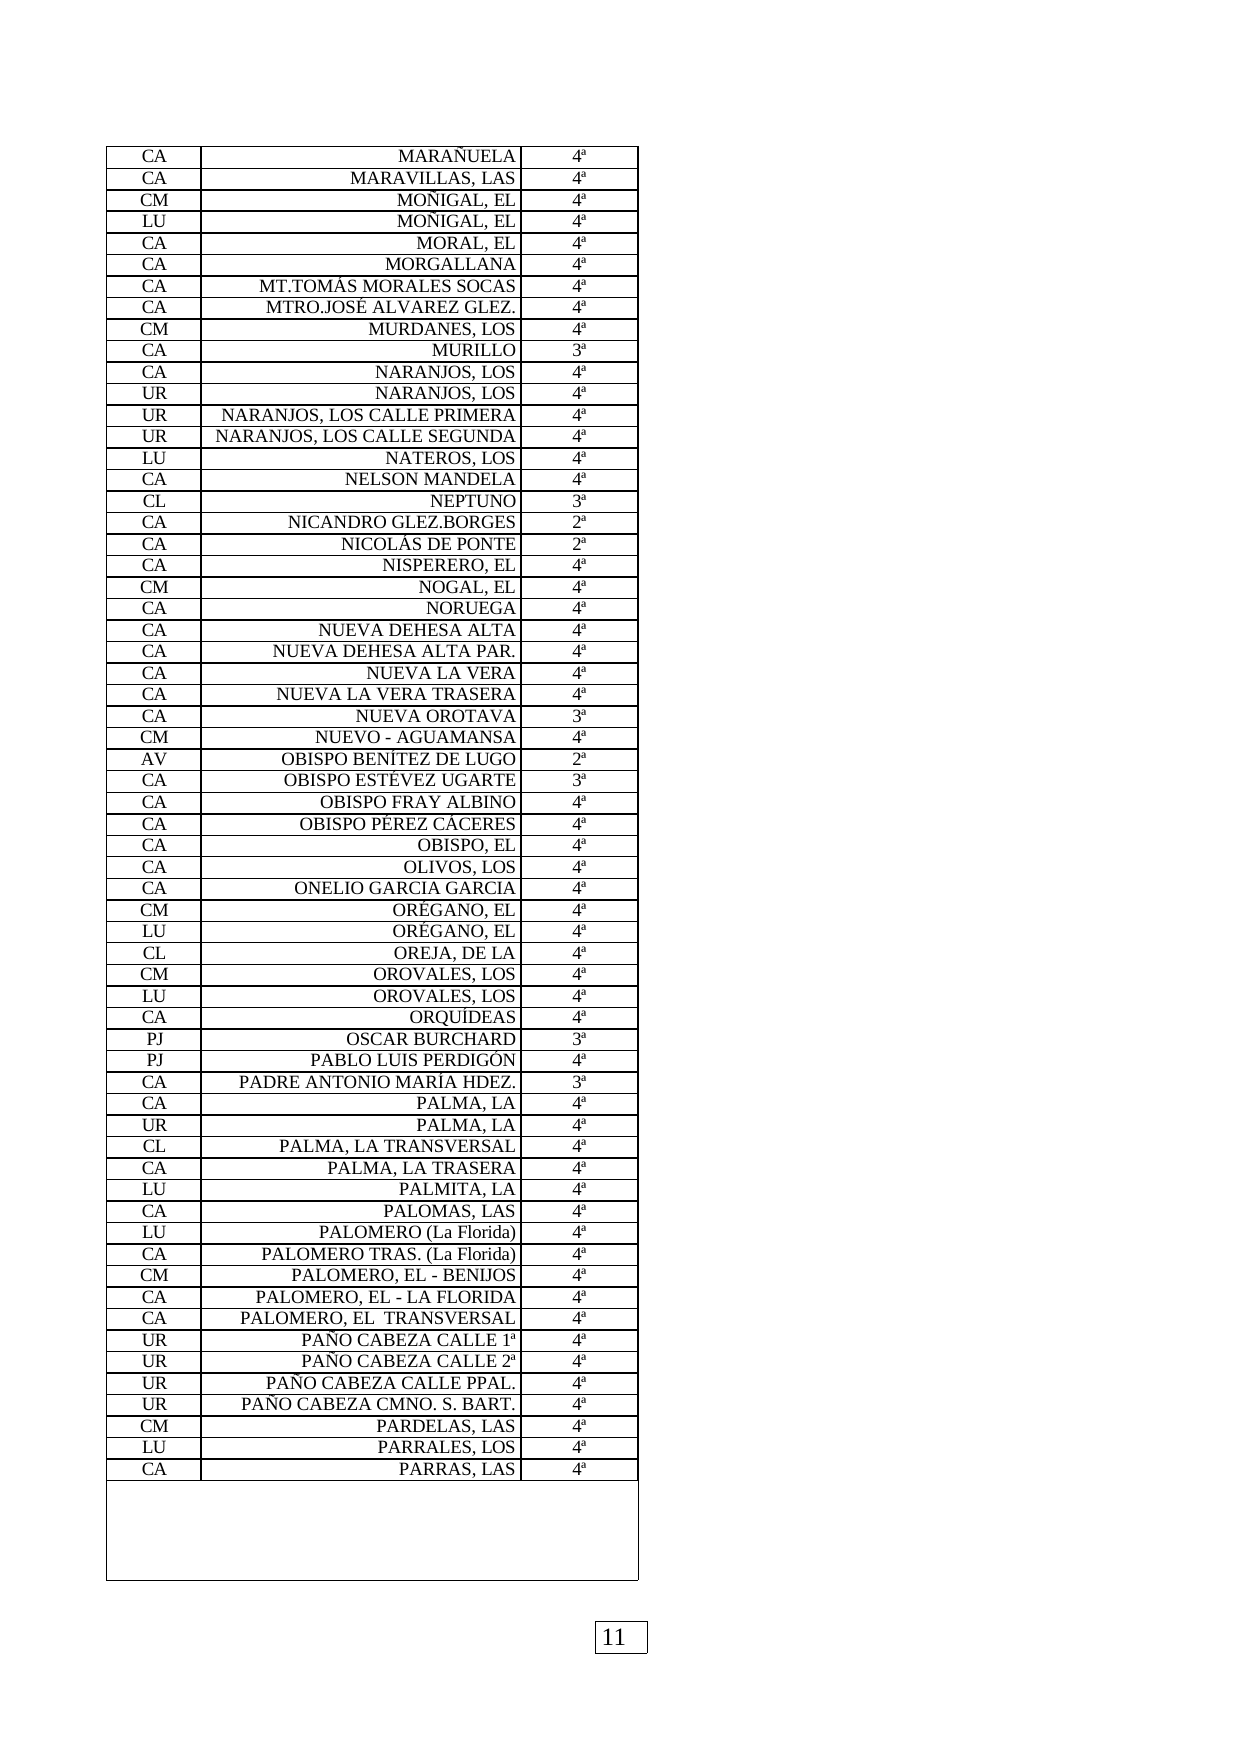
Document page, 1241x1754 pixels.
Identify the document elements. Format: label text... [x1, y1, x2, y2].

table_cell CA [107, 341, 200, 361]
table_cell CM [107, 1417, 200, 1436]
table_cell MORAL, EL [202, 234, 520, 253]
table_cell 3ª [522, 492, 637, 512]
table_cell UR [107, 427, 200, 447]
table_cell 4ª [522, 298, 637, 318]
table_cell CA [107, 771, 200, 791]
table_cell 4ª [522, 987, 637, 1007]
table_cell MORGALLANA [202, 255, 520, 275]
table_cell PAÑO CABEZA CALLE 1ª [202, 1331, 520, 1351]
table_cell MOÑIGAL, EL [202, 212, 520, 232]
table_cell CA [107, 1460, 200, 1480]
table_cell MARAVILLAS, LAS [202, 169, 520, 189]
table_cell NUEVA LA VERA [202, 664, 520, 684]
table_cell CA [107, 1159, 200, 1179]
table_cell NUEVA DEHESA ALTA [202, 621, 520, 641]
table_cell PARDELAS, LAS [202, 1417, 520, 1436]
table_cell UR [107, 384, 200, 404]
table_cell OBISPO FRAY ALBINO [202, 793, 520, 813]
table_cell 4ª [522, 1094, 637, 1114]
table_cell CA [107, 513, 200, 533]
table_cell LU [107, 987, 200, 1007]
table_cell 4ª [522, 901, 637, 921]
table_cell 4ª [522, 1309, 637, 1329]
table_cell MURILLO [202, 341, 520, 361]
table_cell ORQUÍDEAS [202, 1008, 520, 1028]
table_cell CA [107, 277, 200, 296]
table_cell 4ª [522, 1223, 637, 1243]
table_cell CA [107, 1202, 200, 1222]
table_cell PALMITA, LA [202, 1180, 520, 1200]
table_cell CA [107, 169, 200, 189]
table_cell UR [107, 1331, 200, 1351]
table_header 4ª [522, 147, 637, 167]
table_cell CA [107, 556, 200, 576]
table_cell 4ª [522, 621, 637, 641]
table_cell CA [107, 298, 200, 318]
table_cell CM [107, 965, 200, 985]
table_cell 4ª [522, 728, 637, 748]
table_cell 4ª [522, 363, 637, 382]
table_cell PALOMAS, LAS [202, 1202, 520, 1222]
table_cell 4ª [522, 599, 637, 619]
table_cell CA [107, 599, 200, 619]
table_cell CM [107, 191, 200, 210]
table_cell 4ª [522, 169, 637, 189]
table_cell UR [107, 1352, 200, 1372]
table_cell 2ª [522, 513, 637, 533]
table_cell OBISPO ESTÉVEZ UGARTE [202, 771, 520, 791]
table_cell 3ª [522, 1030, 637, 1049]
table_cell 4ª [522, 578, 637, 598]
table_cell CA [107, 234, 200, 253]
table_cell 4ª [522, 234, 637, 253]
table_cell 4ª [522, 320, 637, 339]
table_cell NUEVA DEHESA ALTA PAR. [202, 642, 520, 662]
table_cell 3ª [522, 771, 637, 791]
table_cell NATEROS, LOS [202, 449, 520, 468]
table_cell 4ª [522, 449, 637, 468]
table_cell 4ª [522, 1438, 637, 1458]
table_cell PALOMERO, EL TRANSVERSAL [202, 1309, 520, 1329]
table_cell 4ª [522, 879, 637, 899]
table_cell NOGAL, EL [202, 578, 520, 598]
table_cell PJ [107, 1051, 200, 1071]
table_cell 4ª [522, 857, 637, 877]
table_cell 2ª [522, 535, 637, 554]
table_cell CA [107, 1008, 200, 1028]
table_cell LU [107, 212, 200, 232]
table_cell CL [107, 1137, 200, 1157]
table_cell OBISPO PÉREZ CÁCERES [202, 815, 520, 834]
table_cell 4ª [522, 1008, 637, 1028]
table_cell 4ª [522, 965, 637, 985]
table_cell CM [107, 901, 200, 921]
table_cell LU [107, 449, 200, 468]
table_cell AV [107, 750, 200, 770]
table_cell 4ª [522, 1245, 637, 1265]
table_cell CA [107, 1073, 200, 1093]
table_cell 4ª [522, 556, 637, 576]
table_cell CA [107, 857, 200, 877]
table_cell PALMA, LA TRANSVERSAL [202, 1137, 520, 1157]
table_cell LU [107, 922, 200, 942]
table_cell CL [107, 492, 200, 512]
table_cell NISPERERO, EL [202, 556, 520, 576]
table_cell 4ª [522, 1266, 637, 1286]
table_cell 2ª [522, 750, 637, 770]
table_cell PALOMERO TRAS. (La Florida) [202, 1245, 520, 1265]
table_cell UR [107, 1374, 200, 1393]
table_cell NICOLÁS DE PONTE [202, 535, 520, 554]
table_cell 4ª [522, 427, 637, 447]
table_cell PAÑO CABEZA CALLE 2ª [202, 1352, 520, 1372]
table_cell CA [107, 1309, 200, 1329]
table_cell CA [107, 879, 200, 899]
table_cell 3ª [522, 341, 637, 361]
table_cell 4ª [522, 685, 637, 705]
table_cell NEPTUNO [202, 492, 520, 512]
table_cell CA [107, 255, 200, 275]
table_cell 4ª [522, 470, 637, 490]
table_cell CA [107, 535, 200, 554]
table_cell NUEVA OROTAVA [202, 707, 520, 727]
table_cell PALOMERO (La Florida) [202, 1223, 520, 1243]
table_cell UR [107, 406, 200, 426]
table_header MARAÑUELA [202, 147, 520, 167]
table_cell PALMA, LA [202, 1094, 520, 1114]
table_cell ORÉGANO, EL [202, 901, 520, 921]
table_cell 4ª [522, 1417, 637, 1436]
table_cell ONELIO GARCIA GARCIA [202, 879, 520, 899]
table_cell NUEVA LA VERA TRASERA [202, 685, 520, 705]
table_cell 4ª [522, 1288, 637, 1308]
table_cell LU [107, 1438, 200, 1458]
table_cell 4ª [522, 1137, 637, 1157]
table_cell NORUEGA [202, 599, 520, 619]
table_cell NICANDRO GLEZ.BORGES [202, 513, 520, 533]
table_cell CA [107, 1245, 200, 1265]
table_cell NARANJOS, LOS [202, 384, 520, 404]
table_cell PALMA, LA TRASERA [202, 1159, 520, 1179]
table_cell MOÑIGAL, EL [202, 191, 520, 210]
table_cell 4ª [522, 943, 637, 963]
table_cell LU [107, 1223, 200, 1243]
table_cell OROVALES, LOS [202, 965, 520, 985]
table_cell CA [107, 793, 200, 813]
table_cell PALOMERO, EL - LA FLORIDA [202, 1288, 520, 1308]
table_cell CA [107, 363, 200, 382]
table_cell ORÉGANO, EL [202, 922, 520, 942]
table_cell 4ª [522, 212, 637, 232]
table_cell MURDANES, LOS [202, 320, 520, 339]
table_cell OLIVOS, LOS [202, 857, 520, 877]
table_header CA [107, 147, 200, 167]
table_cell CA [107, 815, 200, 834]
table_cell MTRO.JOSÉ ALVAREZ GLEZ. [202, 298, 520, 318]
table_cell PJ [107, 1030, 200, 1049]
table_cell NARANJOS, LOS CALLE PRIMERA [202, 406, 520, 426]
table_cell 4ª [522, 836, 637, 856]
table_cell 4ª [522, 1395, 637, 1415]
table_cell 4ª [522, 1202, 637, 1222]
table_cell OBISPO BENÍTEZ DE LUGO [202, 750, 520, 770]
table_cell CA [107, 1094, 200, 1114]
table_cell LU [107, 1180, 200, 1200]
table_cell 4ª [522, 1460, 637, 1480]
table_cell 4ª [522, 1180, 637, 1200]
table_cell 4ª [522, 793, 637, 813]
table_cell OSCAR BURCHARD [202, 1030, 520, 1049]
table_cell CA [107, 621, 200, 641]
table_cell NARANJOS, LOS [202, 363, 520, 382]
table_cell UR [107, 1116, 200, 1136]
table_cell 4ª [522, 384, 637, 404]
table_cell CA [107, 470, 200, 490]
table_cell PADRE ANTONIO MARÍA HDEZ. [202, 1073, 520, 1093]
table_cell OROVALES, LOS [202, 987, 520, 1007]
table_cell CM [107, 578, 200, 598]
table_cell CA [107, 836, 200, 856]
table_cell 4ª [522, 1374, 637, 1393]
table_cell 4ª [522, 1116, 637, 1136]
table_cell 4ª [522, 1051, 637, 1071]
table_cell 3ª [522, 707, 637, 727]
table_cell PAÑO CABEZA CALLE PPAL. [202, 1374, 520, 1393]
table_cell CA [107, 642, 200, 662]
table_cell CA [107, 685, 200, 705]
table_cell CL [107, 943, 200, 963]
table_cell CM [107, 320, 200, 339]
table_cell CM [107, 728, 200, 748]
table_cell PABLO LUIS PERDIGÓN [202, 1051, 520, 1071]
table_cell OBISPO, EL [202, 836, 520, 856]
table_cell 4ª [522, 1159, 637, 1179]
table_cell 4ª [522, 1352, 637, 1372]
table_cell NELSON MANDELA [202, 470, 520, 490]
table_cell 4ª [522, 642, 637, 662]
table_cell CA [107, 707, 200, 727]
table_cell CA [107, 1288, 200, 1308]
table_cell PARRAS, LAS [202, 1460, 520, 1480]
table_cell 4ª [522, 815, 637, 834]
table_cell CM [107, 1266, 200, 1286]
table_cell 4ª [522, 922, 637, 942]
table_cell UR [107, 1395, 200, 1415]
table_cell 4ª [522, 664, 637, 684]
table_cell 4ª [522, 255, 637, 275]
table_cell 4ª [522, 277, 637, 296]
table_cell PALOMERO, EL - BENIJOS [202, 1266, 520, 1286]
table_cell PALMA, LA [202, 1116, 520, 1136]
table_cell NARANJOS, LOS CALLE SEGUNDA [202, 427, 520, 447]
table_cell MT.TOMÁS MORALES SOCAS [202, 277, 520, 296]
table_cell PARRALES, LOS [202, 1438, 520, 1458]
table_cell 4ª [522, 191, 637, 210]
table_cell CA [107, 664, 200, 684]
table_cell 4ª [522, 406, 637, 426]
table_cell PAÑO CABEZA CMNO. S. BART. [202, 1395, 520, 1415]
table_cell 4ª [522, 1331, 637, 1351]
table_cell NUEVO - AGUAMANSA [202, 728, 520, 748]
table_cell 3ª [522, 1073, 637, 1093]
table_cell OREJA, DE LA [202, 943, 520, 963]
